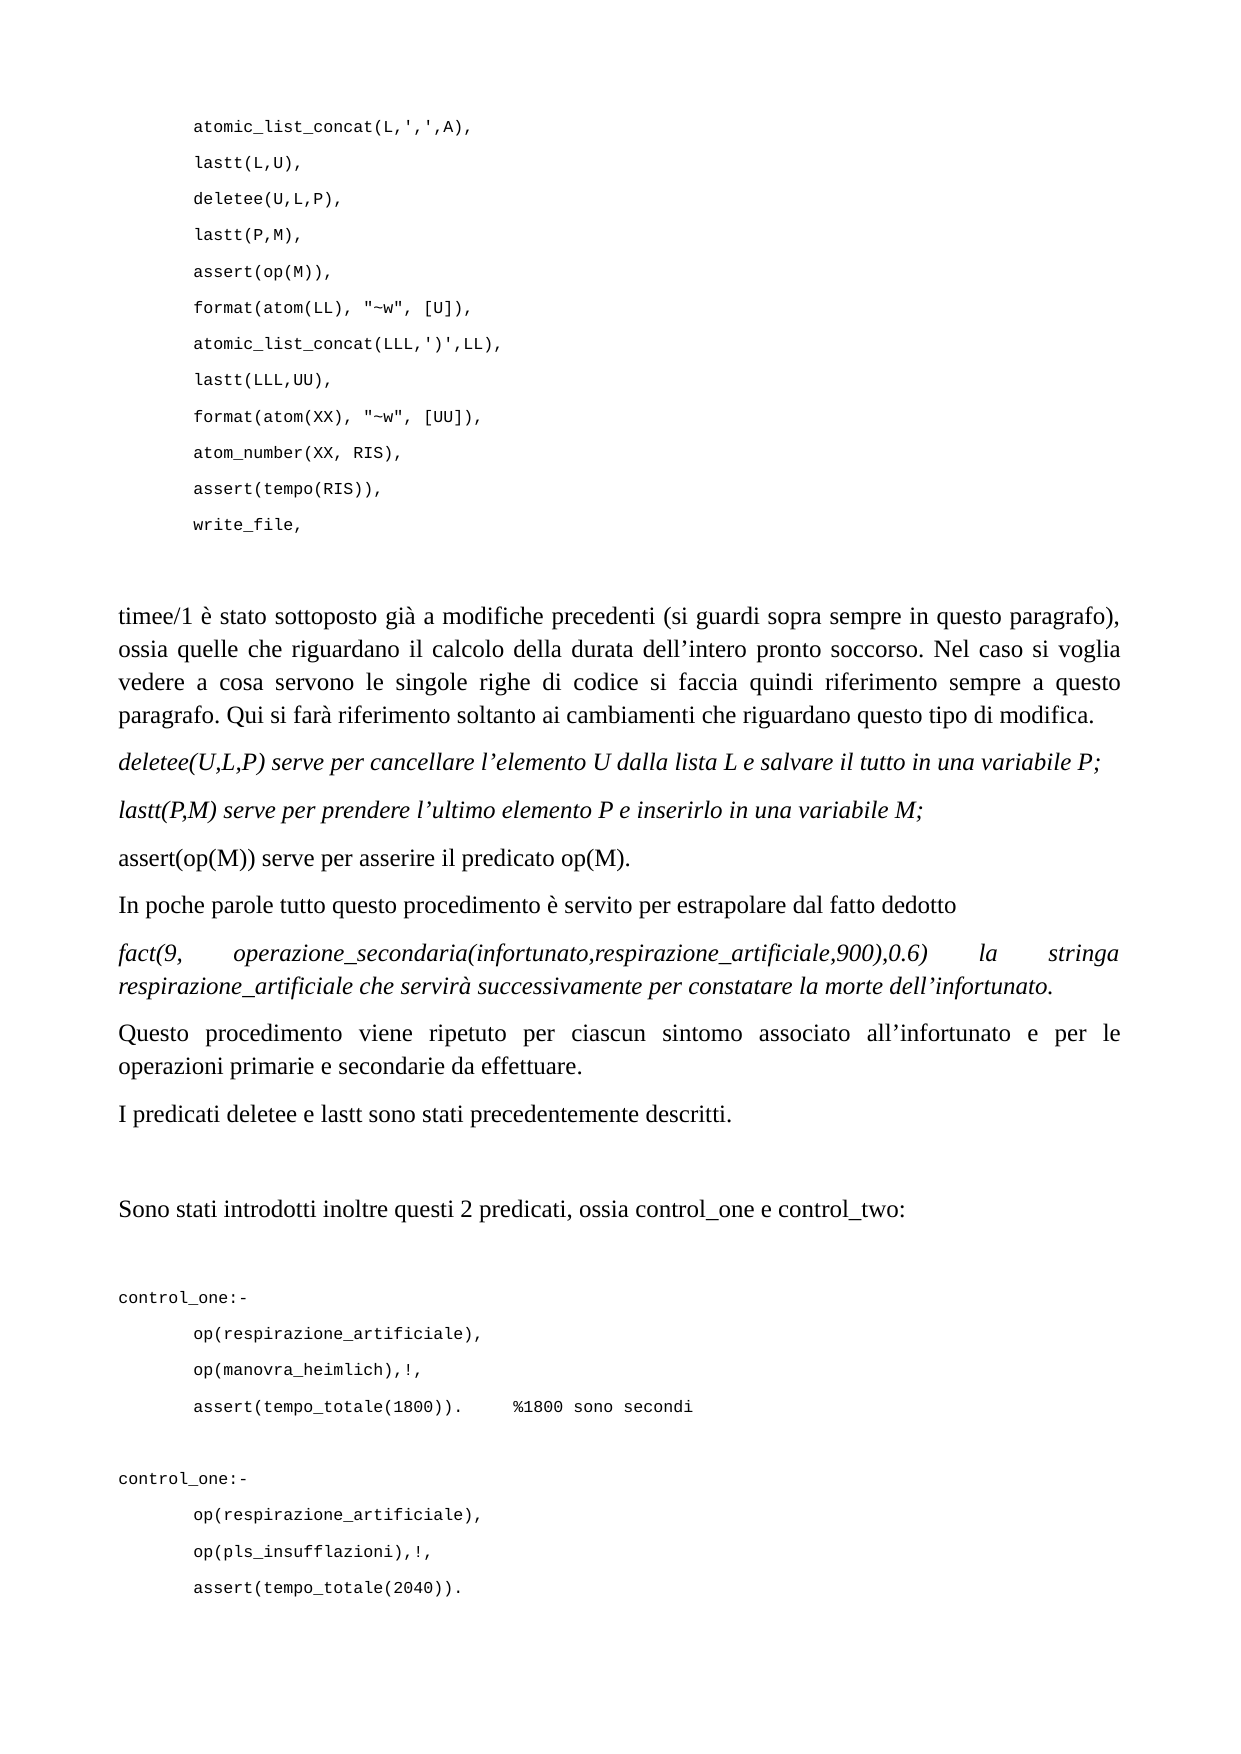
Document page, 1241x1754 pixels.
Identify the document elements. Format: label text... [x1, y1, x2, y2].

text deletee(U,L,P) serve per cancellare l’elemento U dalla lista L e salvare il tutto in una variabile P; [118, 747, 1122, 776]
text control_one:- [118, 1289, 1122, 1308]
text Questo procedimento viene ripetuto per ciascun sintomo associato all’infortunato e per le operazioni primarie e secondarie da effettuare. [118, 1018, 1122, 1080]
text In poche parole tutto questo procedimento è servito per estrapolare dal fatto dedotto [118, 890, 1122, 919]
text atomic_list_concat(L,',',A), [118, 118, 1122, 137]
text op(respirazione_artificiale), [118, 1507, 1122, 1526]
text deletee(U,L,P), [118, 191, 1122, 209]
text write_file, [118, 517, 1122, 536]
text Sono stati introdotti inoltre questi 2 predicati, ossia control_one e control_two: [118, 1194, 1122, 1223]
text control_one:- [118, 1471, 1122, 1489]
text assert(op(M)) serve per asserire il predicato op(M). [118, 843, 1122, 871]
text op(respirazione_artificiale), [118, 1326, 1122, 1344]
text assert(tempo_totale(2040)). [118, 1579, 1122, 1598]
text lastt(P,M) serve per prendere l’ultimo elemento P e inserirlo in una variabile M; [118, 795, 1122, 824]
text lastt(P,M), [118, 227, 1122, 246]
text format(atom(LL), "~w", [U]), [118, 299, 1122, 318]
text I predicati deletee e lastt sono stati precedentemente descritti. [118, 1099, 1122, 1128]
text lastt(LLL,UU), [118, 372, 1122, 391]
text fact(9, operazione_secondaria(infortunato,respirazione_artificiale,900),0.6) la stringa respirazione_artificiale che servirà successivamente per constatare la morte dell’infortunato. [118, 938, 1122, 999]
text assert(op(M)), [118, 263, 1122, 282]
text assert(tempo_totale(1800)). %1800 sono secondi [118, 1398, 1122, 1417]
text timee/1 è stato sottoposto già a modifiche precedenti (si guardi sopra sempre in questo paragrafo), ossia quelle che riguardano il calcolo della durata dell’intero pronto soccorso. Nel caso si voglia vedere a cosa servono le singole righe di codice si faccia quindi riferimento sempre a questo paragrafo. Qui si farà riferimento soltanto ai cambiamenti che riguardano questo tipo di modifica. [118, 601, 1122, 728]
text assert(tempo(RIS)), [118, 481, 1122, 499]
text lastt(L,U), [118, 154, 1122, 173]
text op(pls_insufflazioni),!, [118, 1543, 1122, 1562]
text atom_number(XX, RIS), [118, 444, 1122, 463]
text format(atom(XX), "~w", [UU]), [118, 408, 1122, 427]
text op(manovra_heimlich),!, [118, 1362, 1122, 1381]
text atomic_list_concat(LLL,')',LL), [118, 336, 1122, 354]
